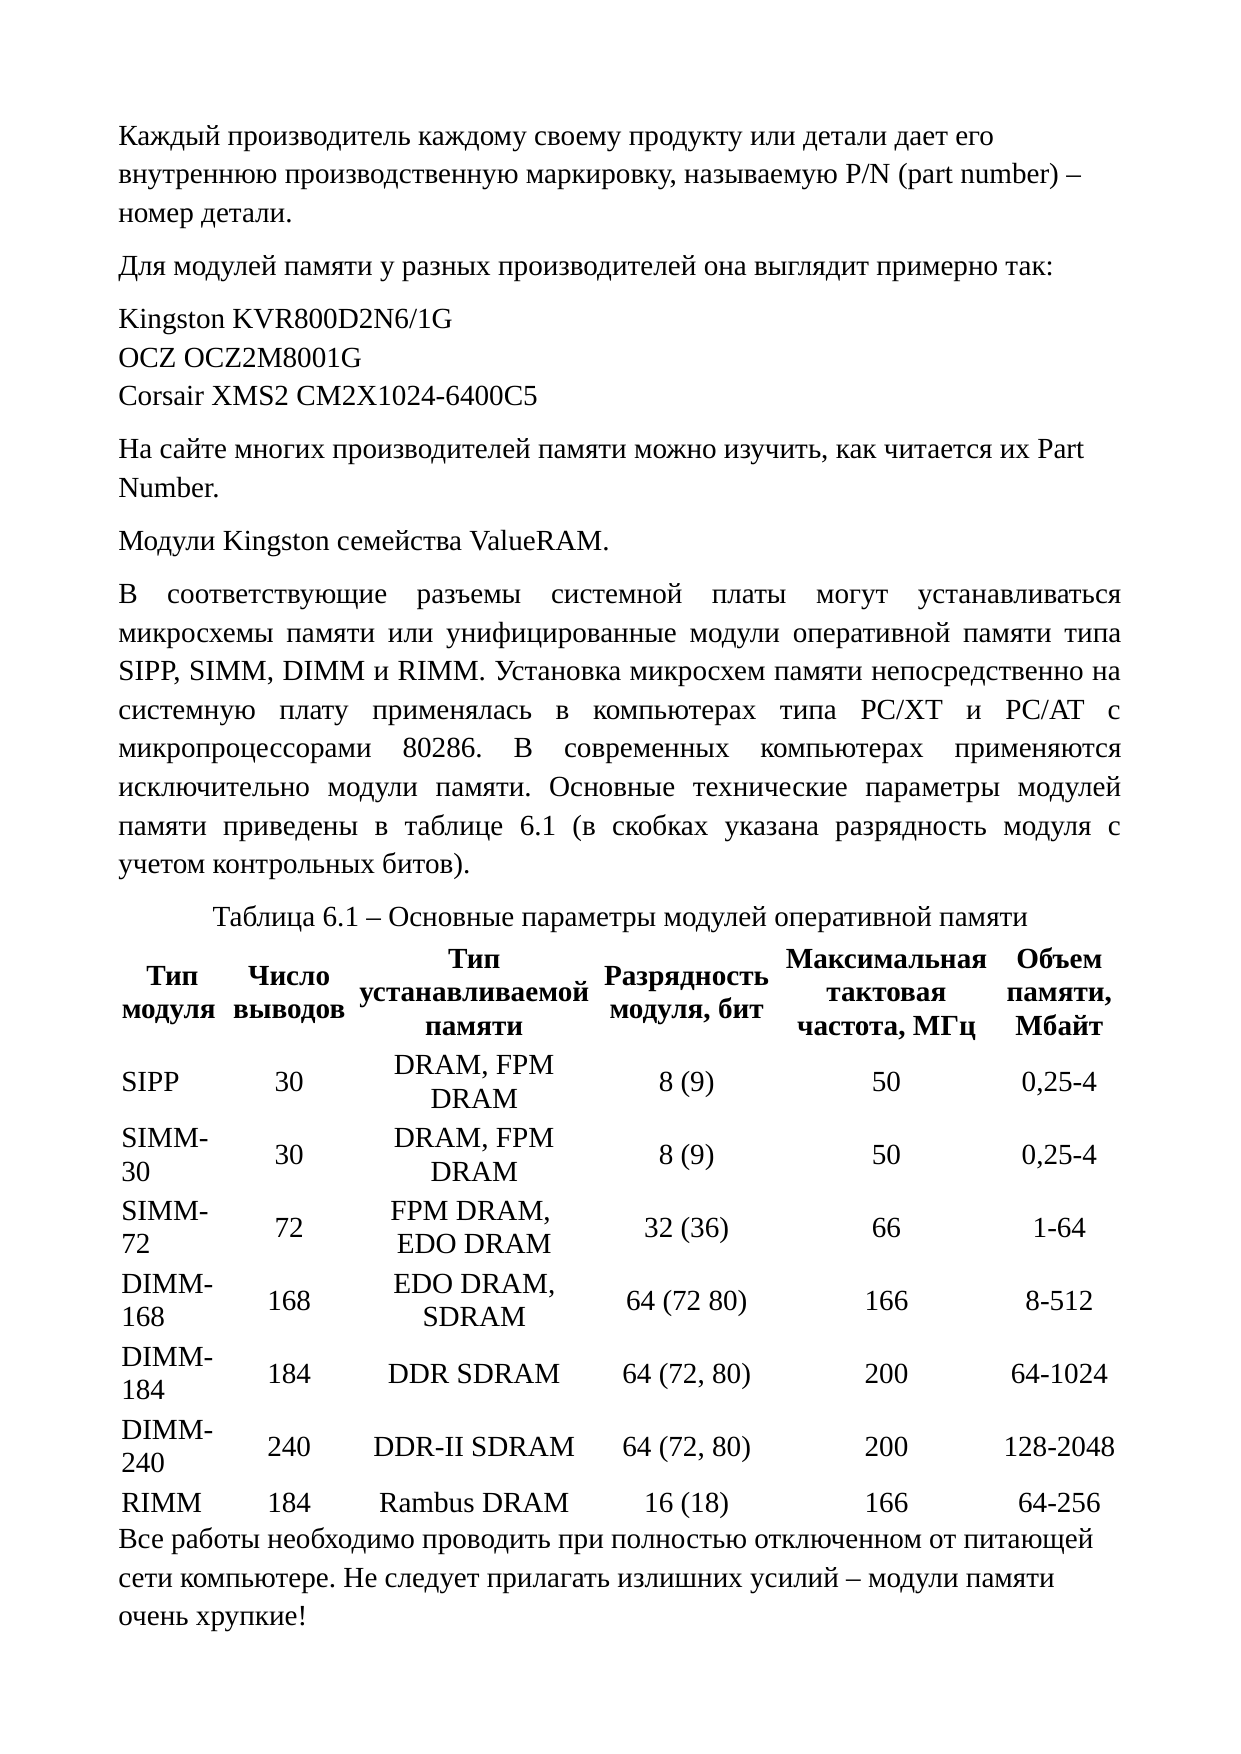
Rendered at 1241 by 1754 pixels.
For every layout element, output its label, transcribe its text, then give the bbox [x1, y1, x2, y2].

table_cell DRAM, FPM DRAM [352, 1044, 596, 1117]
table_cell DIMM-184 [118, 1336, 226, 1409]
table_cell DIMM-240 [118, 1409, 226, 1482]
table_cell RIMM [118, 1482, 226, 1521]
table_cell 50 [776, 1117, 996, 1190]
table_cell 240 [226, 1409, 352, 1482]
table_cell 64-256 [996, 1482, 1122, 1521]
table_cell DDR SDRAM [352, 1336, 596, 1409]
table_cell 64 (72, 80) [596, 1336, 776, 1409]
text На сайте многих производителей памяти можно изучить, как читается их Part Number. [118, 432, 1122, 504]
text Каждый производитель каждому своему продукту или детали дает его внутреннюю производственную маркировку, называемую P/N (part number) – номер детали. [118, 118, 1122, 229]
text Таблица 6.1 – Основные параметры модулей оперативной памяти [118, 899, 1122, 933]
table_cell 166 [776, 1263, 996, 1336]
table_cell 30 [226, 1044, 352, 1117]
table_cell DDR-II SDRAM [352, 1409, 596, 1482]
table_cell FPM DRAM, EDO DRAM [352, 1190, 596, 1263]
table_header Разрядность модуля, бит [596, 938, 776, 1044]
table_cell SIMM-72 [118, 1190, 226, 1263]
table_header Число выводов [226, 938, 352, 1044]
table_cell 200 [776, 1409, 996, 1482]
table_header Объем памяти, Мбайт [996, 938, 1122, 1044]
table_header Максимальная тактовая частота, МГц [776, 938, 996, 1044]
table_cell 32 (36) [596, 1190, 776, 1263]
table_cell DIMM-168 [118, 1263, 226, 1336]
text Kingston KVR800D2N6/1G OCZ OCZ2M8001G Corsair XMS2 CM2X1024-6400C5 [118, 301, 1122, 412]
table_cell 66 [776, 1190, 996, 1263]
table_cell 8 (9) [596, 1044, 776, 1117]
table_cell 64 (72, 80) [596, 1409, 776, 1482]
table_cell 168 [226, 1263, 352, 1336]
table_cell 64 (72 80) [596, 1263, 776, 1336]
table_cell SIPP [118, 1044, 226, 1117]
table_cell Rambus DRAM [352, 1482, 596, 1521]
table_cell SIMM-30 [118, 1117, 226, 1190]
text Модули Kingston семейства ValueRAM. [118, 523, 1122, 557]
table_cell 30 [226, 1117, 352, 1190]
table_cell 64-1024 [996, 1336, 1122, 1409]
table_cell EDO DRAM, SDRAM [352, 1263, 596, 1336]
table_cell 8 (9) [596, 1117, 776, 1190]
table_cell 0,25-4 [996, 1044, 1122, 1117]
table_cell 16 (18) [596, 1482, 776, 1521]
text В соответствующие разъемы системной платы могут устанавливаться микросхемы памяти или унифицированные модули оперативной памяти типа SIPP, SIMM, DIMM и RIMM. Установка микросхем памяти непосредственно на системную плату применялась в компьютерах типа PC/XT и PC/AT с микропроцессорами 80286. В современных компьютерах применяются исключительно модули памяти. Основные технические параметры модулей памяти приведены в таблице 6.1 (в скобках указана разрядность модуля с учетом контрольных битов). [118, 576, 1122, 880]
table_cell 0,25-4 [996, 1117, 1122, 1190]
table_cell DRAM, FPM DRAM [352, 1117, 596, 1190]
table_cell 50 [776, 1044, 996, 1117]
table_cell 8-512 [996, 1263, 1122, 1336]
table_cell 200 [776, 1336, 996, 1409]
text Все работы необходимо проводить при полностью отключенном от питающей сети компьютере. Не следует прилагать излишних усилий – модули памяти очень хрупкие! [118, 1521, 1122, 1632]
table_cell 128-2048 [996, 1409, 1122, 1482]
table_cell 72 [226, 1190, 352, 1263]
table_cell 184 [226, 1336, 352, 1409]
table_cell 184 [226, 1482, 352, 1521]
table_cell 1-64 [996, 1190, 1122, 1263]
table_cell 166 [776, 1482, 996, 1521]
table_header Тип модуля [118, 938, 226, 1044]
text Для модулей памяти у разных производителей она выглядит примерно так: [118, 248, 1122, 282]
table_header Тип устанавливаемой памяти [352, 938, 596, 1044]
